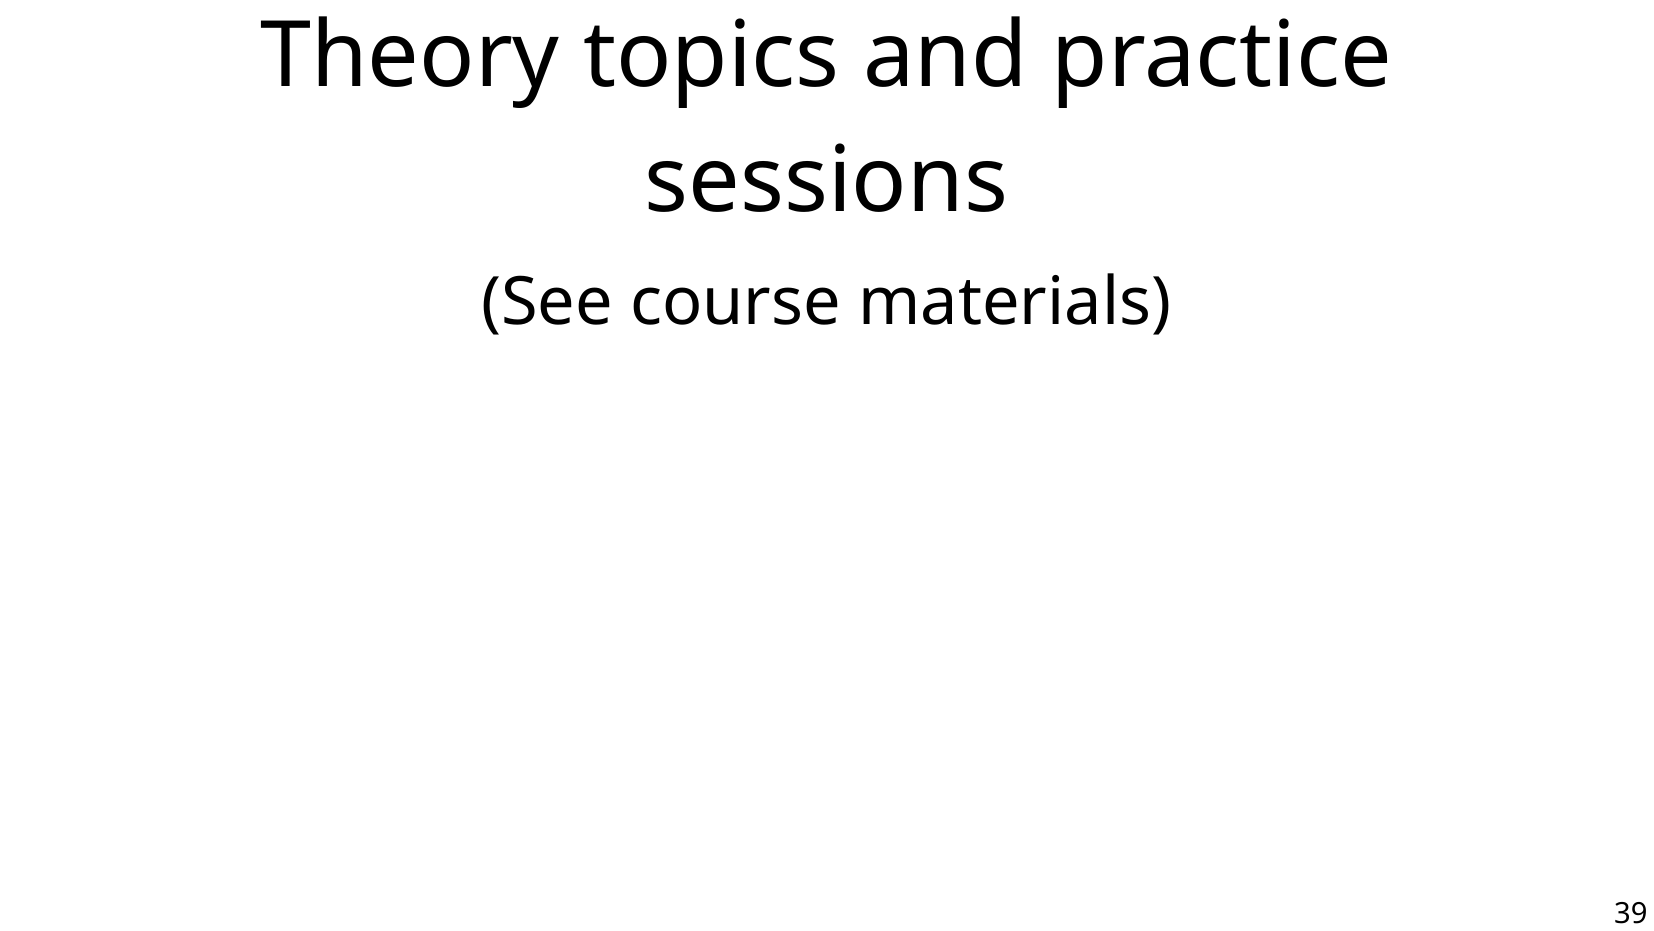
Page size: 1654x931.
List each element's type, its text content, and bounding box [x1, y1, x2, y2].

list (See course materials) [82, 253, 1571, 793]
title Theory topics and practice sessions [82, 1, 1571, 226]
